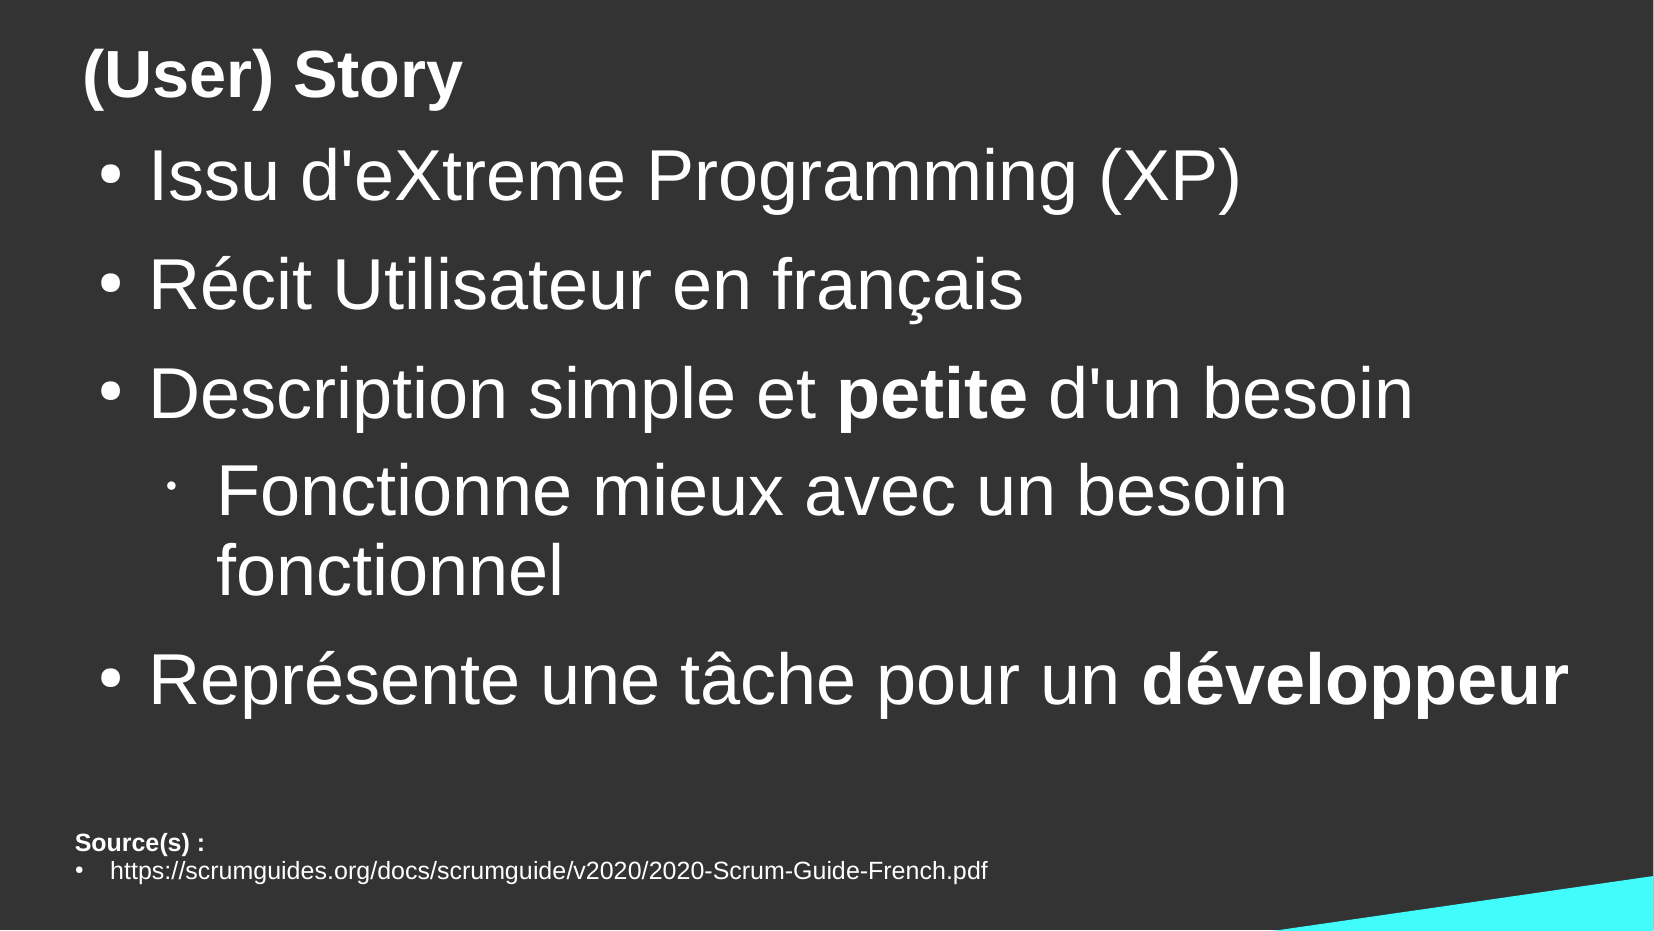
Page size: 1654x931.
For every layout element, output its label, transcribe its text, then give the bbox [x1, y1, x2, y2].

title (User) Story [82, 37, 1571, 122]
list Issu d'eXtreme Programming (XP) Récit Utilisateur en français Description simple et petite d'un besoin Fonctionne mieux avec un besoin fonctionnel Représente une tâche pour un développeur [80, 135, 1620, 777]
text_box [1272, 875, 1654, 931]
text_box Source(s) : https://scrumguides.org/docs/scrumguide/v2020/2020-Scrum-Guide-French.pdf [60, 821, 1546, 921]
